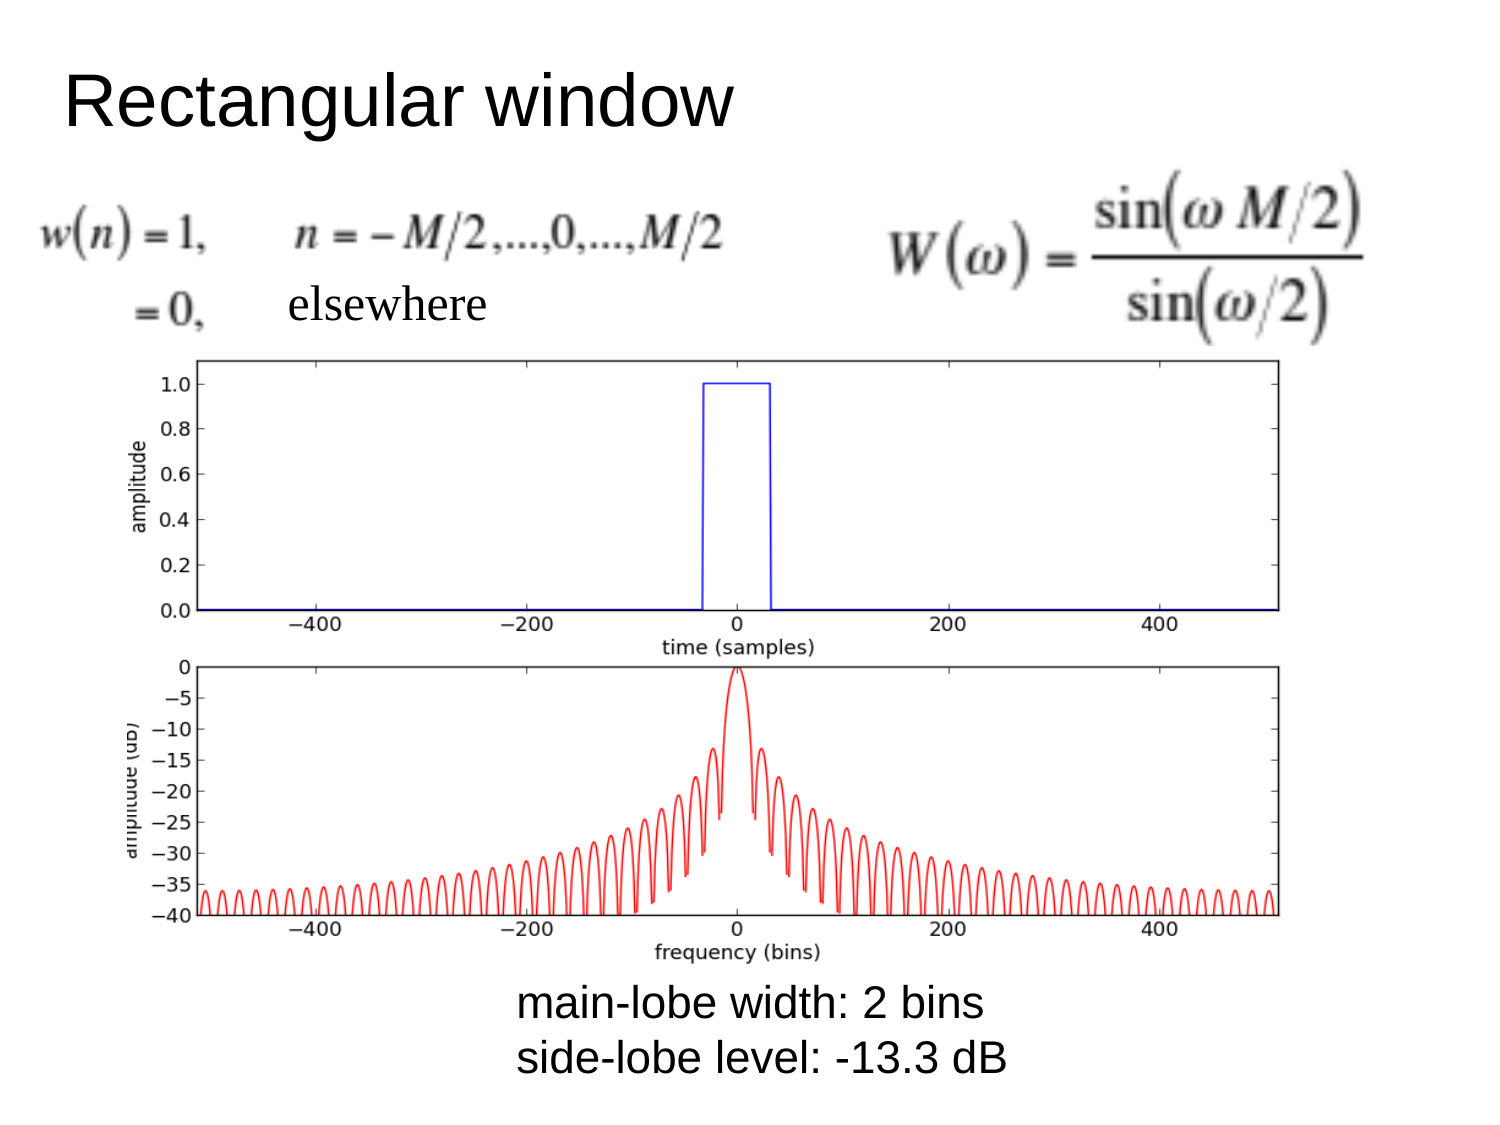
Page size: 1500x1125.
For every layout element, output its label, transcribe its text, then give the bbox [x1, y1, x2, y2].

title Rectangular window [63, 33, 1414, 169]
text_box main-lobe width: 2 bins side-lobe level: -13.3 dB [501, 961, 1024, 1091]
picture [33, 164, 1365, 967]
